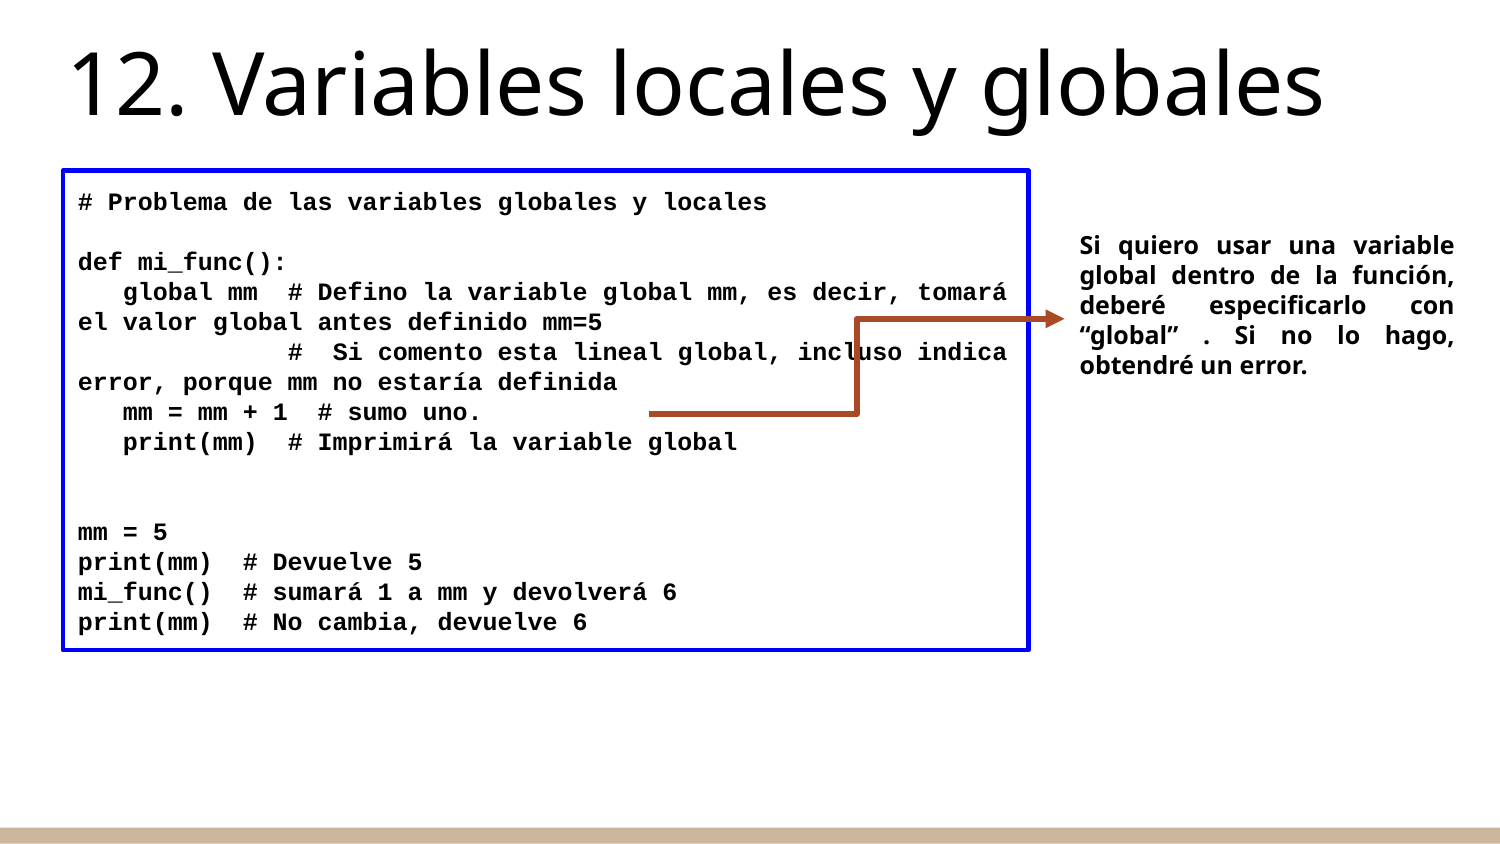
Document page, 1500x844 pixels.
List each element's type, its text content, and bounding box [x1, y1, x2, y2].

text_box Si quiero usar una variable global dentro de la función, deberé especificarlo con “global” . Si no lo hago, obtendré un error. [1064, 170, 1471, 438]
text_box # Problema de las variables globales y locales def mi_func(): global mm # Defino la variable global mm, es decir, tomará el valor global antes definido mm=5 # Si comento esta lineal global, incluso indica error, porque mm no estaría definida mm = mm + 1 # sumo uno. print(mm) # Imprimirá la variable global mm = 5 print(mm) # Devuelve 5 mi_func() # sumará 1 a mm y devolverá 6 print(mm) # No cambia, devuelve 6 [62, 170, 1029, 650]
title 12. Variables locales y globales [51, 11, 1449, 148]
